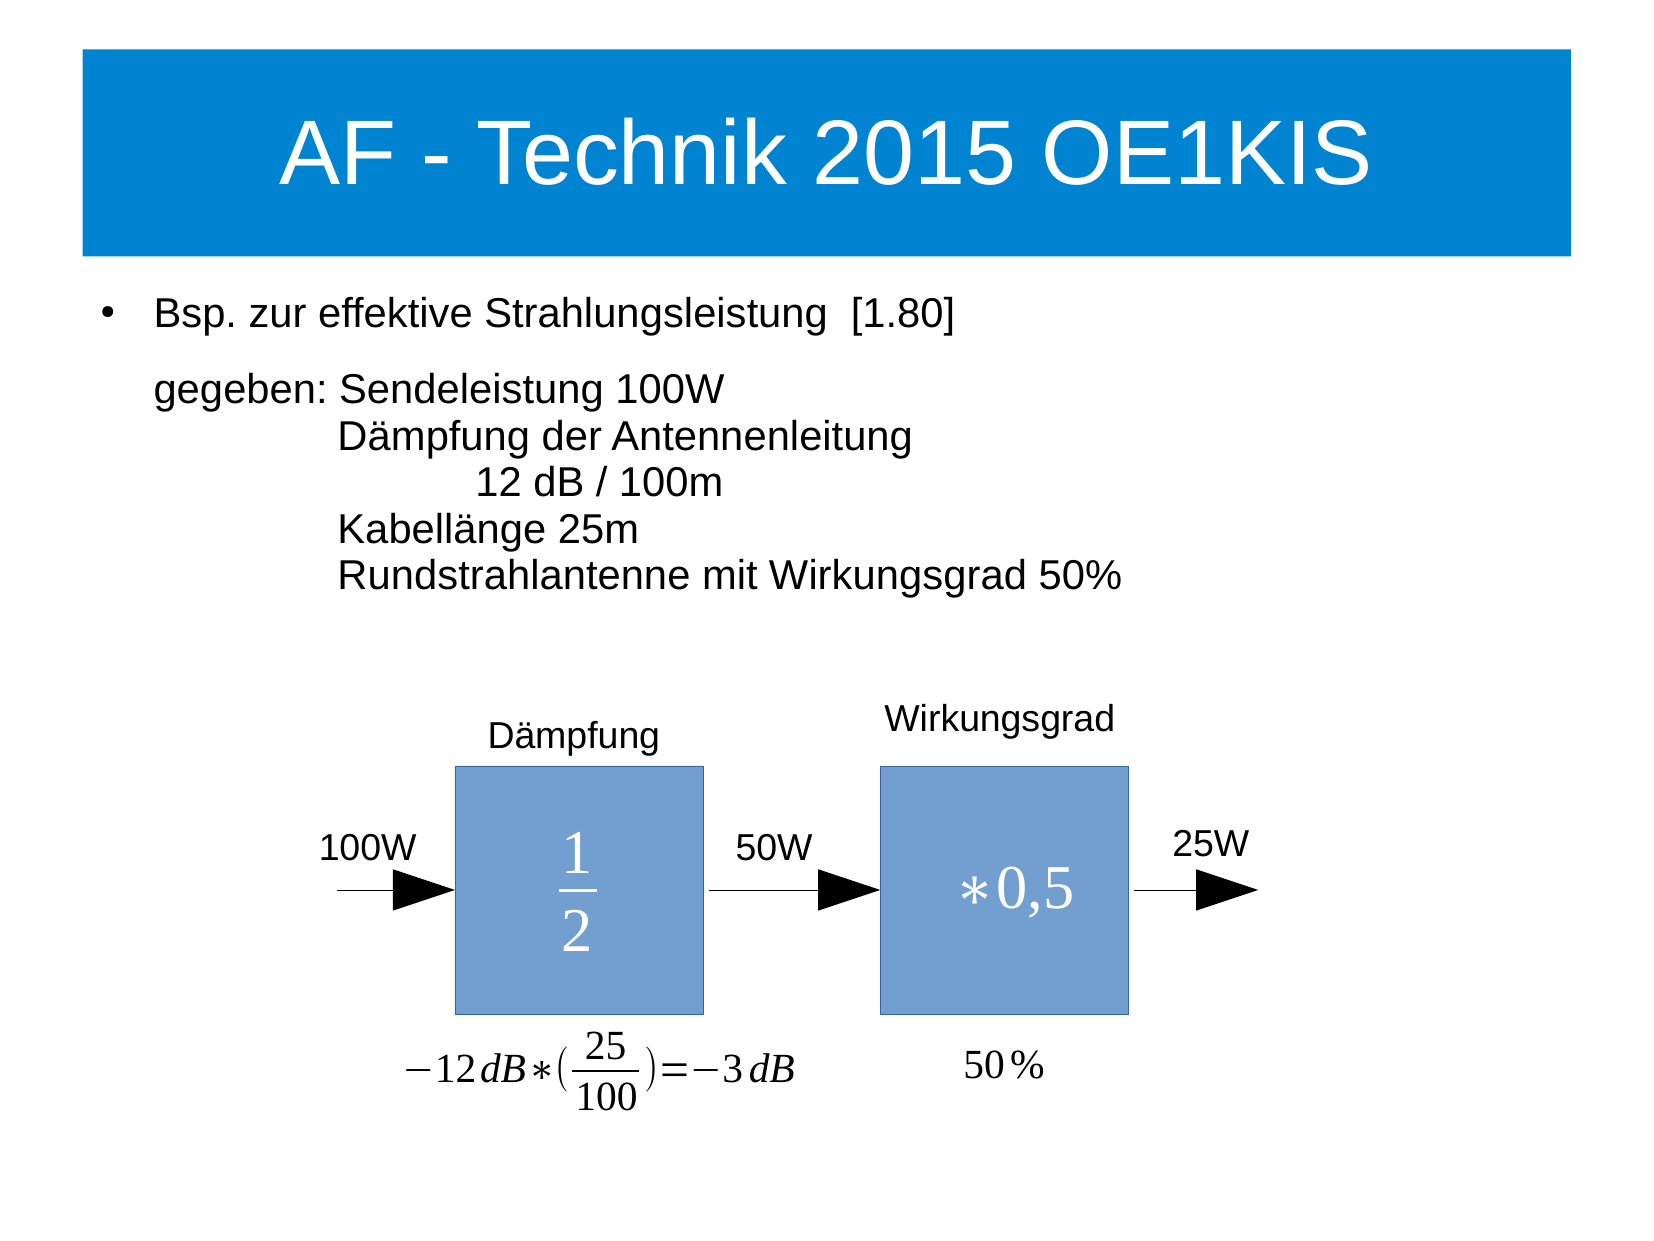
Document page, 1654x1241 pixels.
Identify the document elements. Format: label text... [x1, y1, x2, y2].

chart [915, 852, 1082, 922]
title AF - Technik 2015 OE1KIS [82, 49, 1571, 257]
chart [153, 394, 1586, 1241]
chart [549, 817, 606, 965]
list Bsp. zur effektive Strahlungsleistung [1.80] gegeben: Sendeleistung 100W Dämpfung der Antennenleitung 12 dB / 100m Kabellänge 25m Rundstrahlantenne mit Wirkungsgrad 50% [82, 290, 1571, 1010]
